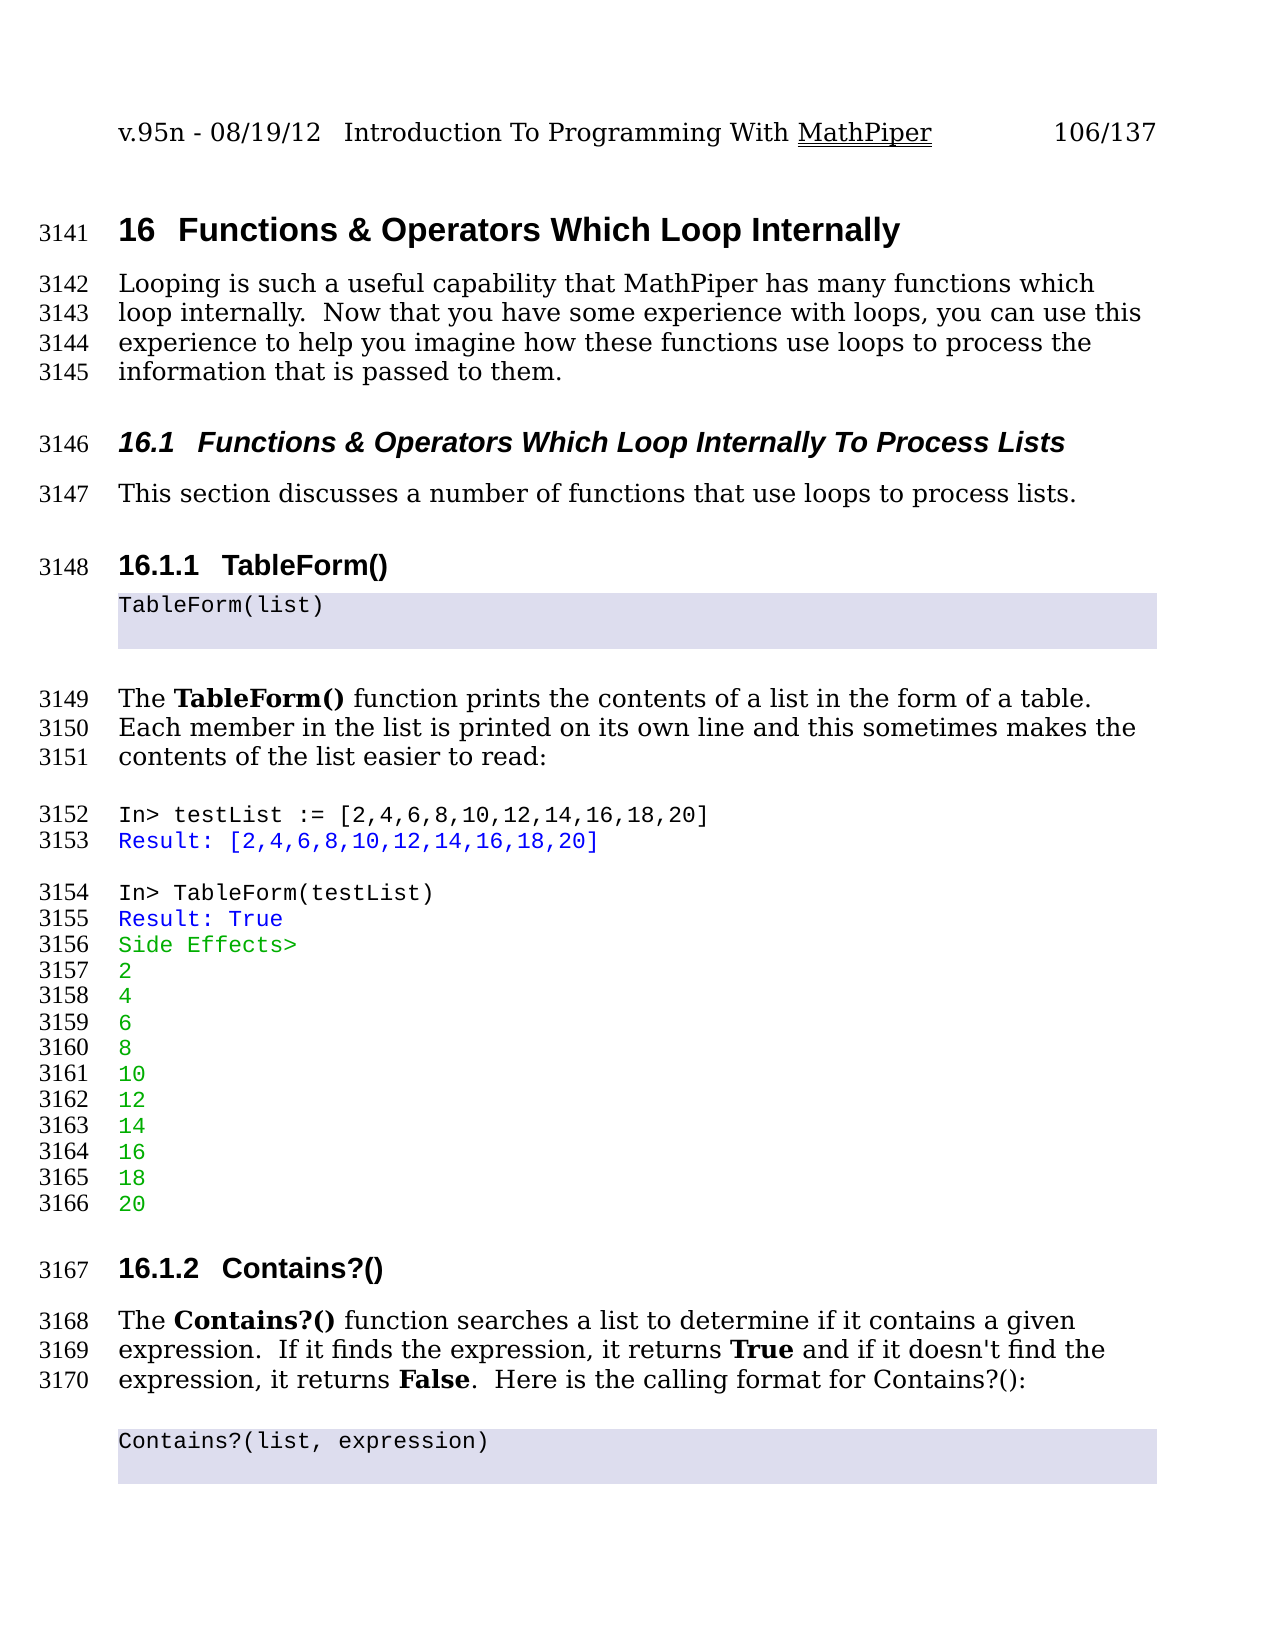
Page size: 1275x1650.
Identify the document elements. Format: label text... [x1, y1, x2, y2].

subtitle Functions & Operators Which Loop Internally To Process Lists [118, 425, 1157, 459]
text 12 [118, 1089, 1157, 1114]
text 10 [118, 1063, 1157, 1089]
text Side Effects> [118, 933, 1157, 959]
text This section discusses a number of functions that use loops to process lists. [118, 479, 1157, 509]
text Result: True [118, 907, 1157, 933]
text 16 [118, 1141, 1157, 1166]
table_header TableForm(list) [118, 593, 1157, 649]
table_header Contains?(list, expression) [118, 1429, 1157, 1484]
text 2 [118, 959, 1157, 985]
text Looping is such a useful capability that MathPiper has many functions which loop internally. Now that you have some experience with loops, you can use this experience to help you imagine how these functions use loops to process the information that is passed to them. [118, 269, 1157, 386]
text In> testList := [2,4,6,8,10,12,14,16,18,20] [118, 803, 1157, 829]
text 6 [118, 1011, 1157, 1037]
subtitle TableForm() [118, 548, 1157, 581]
text 18 [118, 1166, 1157, 1192]
text 8 [118, 1037, 1157, 1063]
text The TableForm() function prints the contents of a list in the form of a table. Each member in the list is printed on its own line and this sometimes makes the contents of the list easier to read: [118, 684, 1157, 771]
text The Contains?() function searches a list to determine if it contains a given expression. If it finds the expression, it returns True and if it doesn't find the expression, it returns False. Here is the calling format for Contains?(): [118, 1306, 1157, 1394]
subtitle Contains?() [118, 1251, 1157, 1285]
text In> TableForm(testList) [118, 881, 1157, 907]
text 14 [118, 1114, 1157, 1141]
subtitle Functions & Operators Which Loop Internally [118, 210, 1157, 248]
text 4 [118, 985, 1157, 1011]
text Result: [2,4,6,8,10,12,14,16,18,20] [118, 829, 1157, 855]
text 20 [118, 1192, 1157, 1218]
